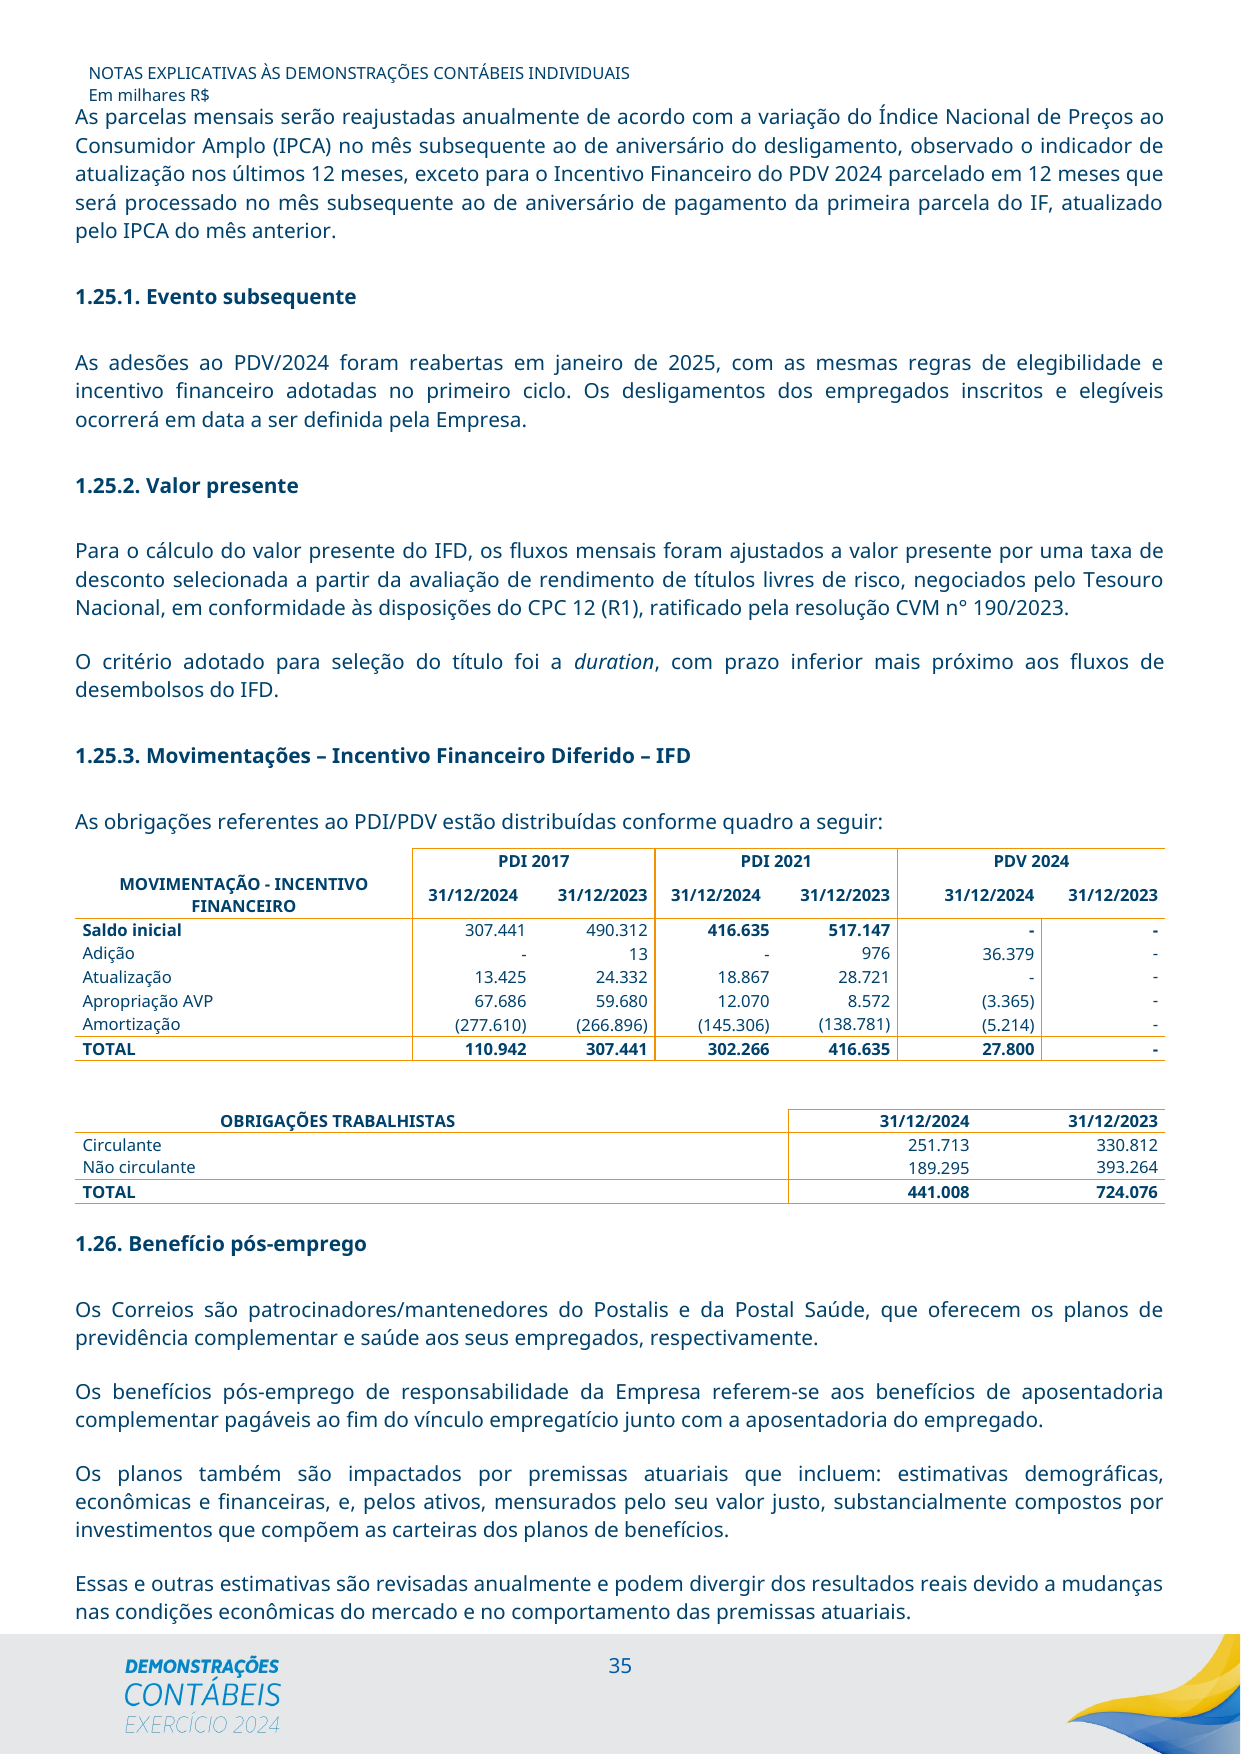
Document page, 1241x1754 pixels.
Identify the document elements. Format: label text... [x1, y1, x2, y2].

table_cell 330.812 [977, 1133, 1165, 1156]
table_cell TOTAL [75, 1180, 600, 1203]
text Essas e outras estimativas são revisadas anualmente e podem divergir dos resultados reais devido a mudanças nas condições econômicas do mercado e no comportamento das premissas atuariais. [75, 1569, 1165, 1626]
text Os planos também são impactados por premissas atuariais que incluem: estimativas demográficas, econômicas e financeiras, e, pelos ativos, mensurados pelo seu valor justo, substancialmente compostos por investimentos que compõem as carteiras dos planos de benefícios. [75, 1459, 1165, 1544]
table_cell - [1042, 941, 1165, 965]
table_cell - [898, 965, 1041, 989]
table_header PDV 2024 [898, 849, 1165, 872]
table_header 31/12/2024 [789, 1110, 977, 1132]
table_cell 36.379 [898, 941, 1041, 965]
table_cell 724.076 [977, 1180, 1165, 1203]
table_header [600, 1109, 788, 1132]
table_cell 27.800 [898, 1037, 1041, 1060]
text Os Correios são patrocinadores/mantenedores do Postalis e da Postal Saúde, que oferecem os planos de previdência complementar e saúde aos seus empregados, respectivamente. [75, 1295, 1165, 1352]
table_cell (266.896) [534, 1013, 654, 1036]
table_cell 8.572 [777, 989, 897, 1012]
table_cell 12.070 [656, 989, 777, 1012]
text As obrigações referentes ao PDI/PDV estão distribuídas conforme quadro a seguir: [75, 807, 1165, 836]
table_cell 307.441 [413, 919, 534, 941]
table_cell [600, 1180, 788, 1203]
table_header [75, 848, 412, 872]
table_cell 28.721 [777, 965, 897, 989]
list Valor presente [75, 471, 1165, 499]
table_cell Saldo inicial [75, 919, 412, 941]
table_cell Não circulante [75, 1156, 600, 1179]
table_cell 251.713 [789, 1133, 977, 1156]
table_cell MOVIMENTAÇÃO - INCENTIVO FINANCEIRO [75, 872, 412, 918]
text O critério adotado para seleção do título foi a duration, com prazo inferior mais próximo aos fluxos de desembolsos do IFD. [75, 647, 1165, 704]
table_cell Apropriação AVP [75, 989, 412, 1012]
table_cell - [898, 919, 1041, 941]
table_cell 307.441 [534, 1037, 654, 1060]
table_cell - [1042, 965, 1165, 989]
text Os benefícios pós-emprego de responsabilidade da Empresa referem-se aos benefícios de aposentadoria complementar pagáveis ao fim do vínculo empregatício junto com a aposentadoria do empregado. [75, 1377, 1165, 1434]
table_header 31/12/2023 [977, 1110, 1165, 1132]
table_cell 18.867 [656, 965, 777, 989]
table_cell 31/12/2024 [413, 872, 534, 918]
table_cell 976 [777, 941, 897, 965]
table_cell 24.332 [534, 965, 654, 989]
table_cell 59.680 [534, 989, 654, 1012]
table_cell 393.264 [977, 1156, 1165, 1179]
text As parcelas mensais serão reajustadas anualmente de acordo com a variação do Índice Nacional de Preços ao Consumidor Amplo (IPCA) no mês subsequente ao de aniversário do desligamento, observado o indicador de atualização nos últimos 12 meses, exceto para o Incentivo Financeiro do PDV 2024 parcelado em 12 meses que será processado no mês subsequente ao de aniversário de pagamento da primeira parcela do IF, atualizado pelo IPCA do mês anterior. [75, 113, 1165, 244]
table_cell - [1042, 919, 1165, 941]
table_cell (277.610) [413, 1013, 534, 1036]
table_cell 31/12/2024 [656, 872, 777, 918]
table_cell 441.008 [789, 1180, 977, 1203]
table_cell - [656, 941, 777, 965]
table_cell 416.635 [777, 1037, 897, 1060]
table_cell TOTAL [75, 1037, 412, 1060]
table_cell - [1042, 989, 1165, 1012]
table_header OBRIGAÇÕES TRABALHISTAS [75, 1109, 600, 1132]
table_cell 110.942 [413, 1037, 534, 1060]
table_cell - [1042, 1037, 1165, 1060]
table_cell (3.365) [898, 989, 1041, 1012]
table_cell 416.635 [656, 919, 777, 941]
text Para o cálculo do valor presente do IFD, os fluxos mensais foram ajustados a valor presente por uma taxa de desconto selecionada a partir da avaliação de rendimento de títulos livres de risco, negociados pelo Tesouro Nacional, em conformidade às disposições do CPC 12 (R1), ratificado pela resolução CVM n° 190/2023. [75, 537, 1165, 622]
table_cell 302.266 [656, 1037, 777, 1060]
table_cell 13.425 [413, 965, 534, 989]
table_cell 517.147 [777, 919, 897, 941]
table_cell - [413, 941, 534, 965]
table_cell 13 [534, 941, 654, 965]
list Movimentações – Incentivo Financeiro Diferido – IFD [75, 741, 1165, 770]
table_cell 490.312 [534, 919, 654, 941]
text As adesões ao PDV/2024 foram reabertas em janeiro de 2025, com as mesmas regras de elegibilidade e incentivo financeiro adotadas no primeiro ciclo. Os desligamentos dos empregados inscritos e elegíveis ocorrerá em data a ser definida pela Empresa. [75, 348, 1165, 433]
table_header PDI 2021 [656, 849, 897, 872]
table_cell Atualização [75, 965, 412, 989]
table_cell (5.214) [898, 1013, 1041, 1036]
table_cell 31/12/2024 [898, 872, 1042, 918]
table_cell (145.306) [656, 1013, 777, 1036]
table_cell 189.295 [789, 1156, 977, 1179]
table_cell - [1042, 1013, 1165, 1036]
table_cell [600, 1156, 788, 1179]
table_cell 67.686 [413, 989, 534, 1012]
table_cell 31/12/2023 [1042, 872, 1165, 918]
table_cell [600, 1133, 788, 1156]
table_cell 31/12/2023 [777, 872, 897, 918]
table_cell Adição [75, 941, 412, 965]
list Evento subsequente [75, 282, 1165, 310]
table_header PDI 2017 [413, 849, 654, 872]
table_cell Circulante [75, 1133, 600, 1156]
list Benefício pós-emprego [75, 1229, 1165, 1257]
table_cell 31/12/2023 [534, 872, 654, 918]
table_cell Amortização [75, 1013, 412, 1036]
table_cell (138.781) [777, 1013, 897, 1036]
